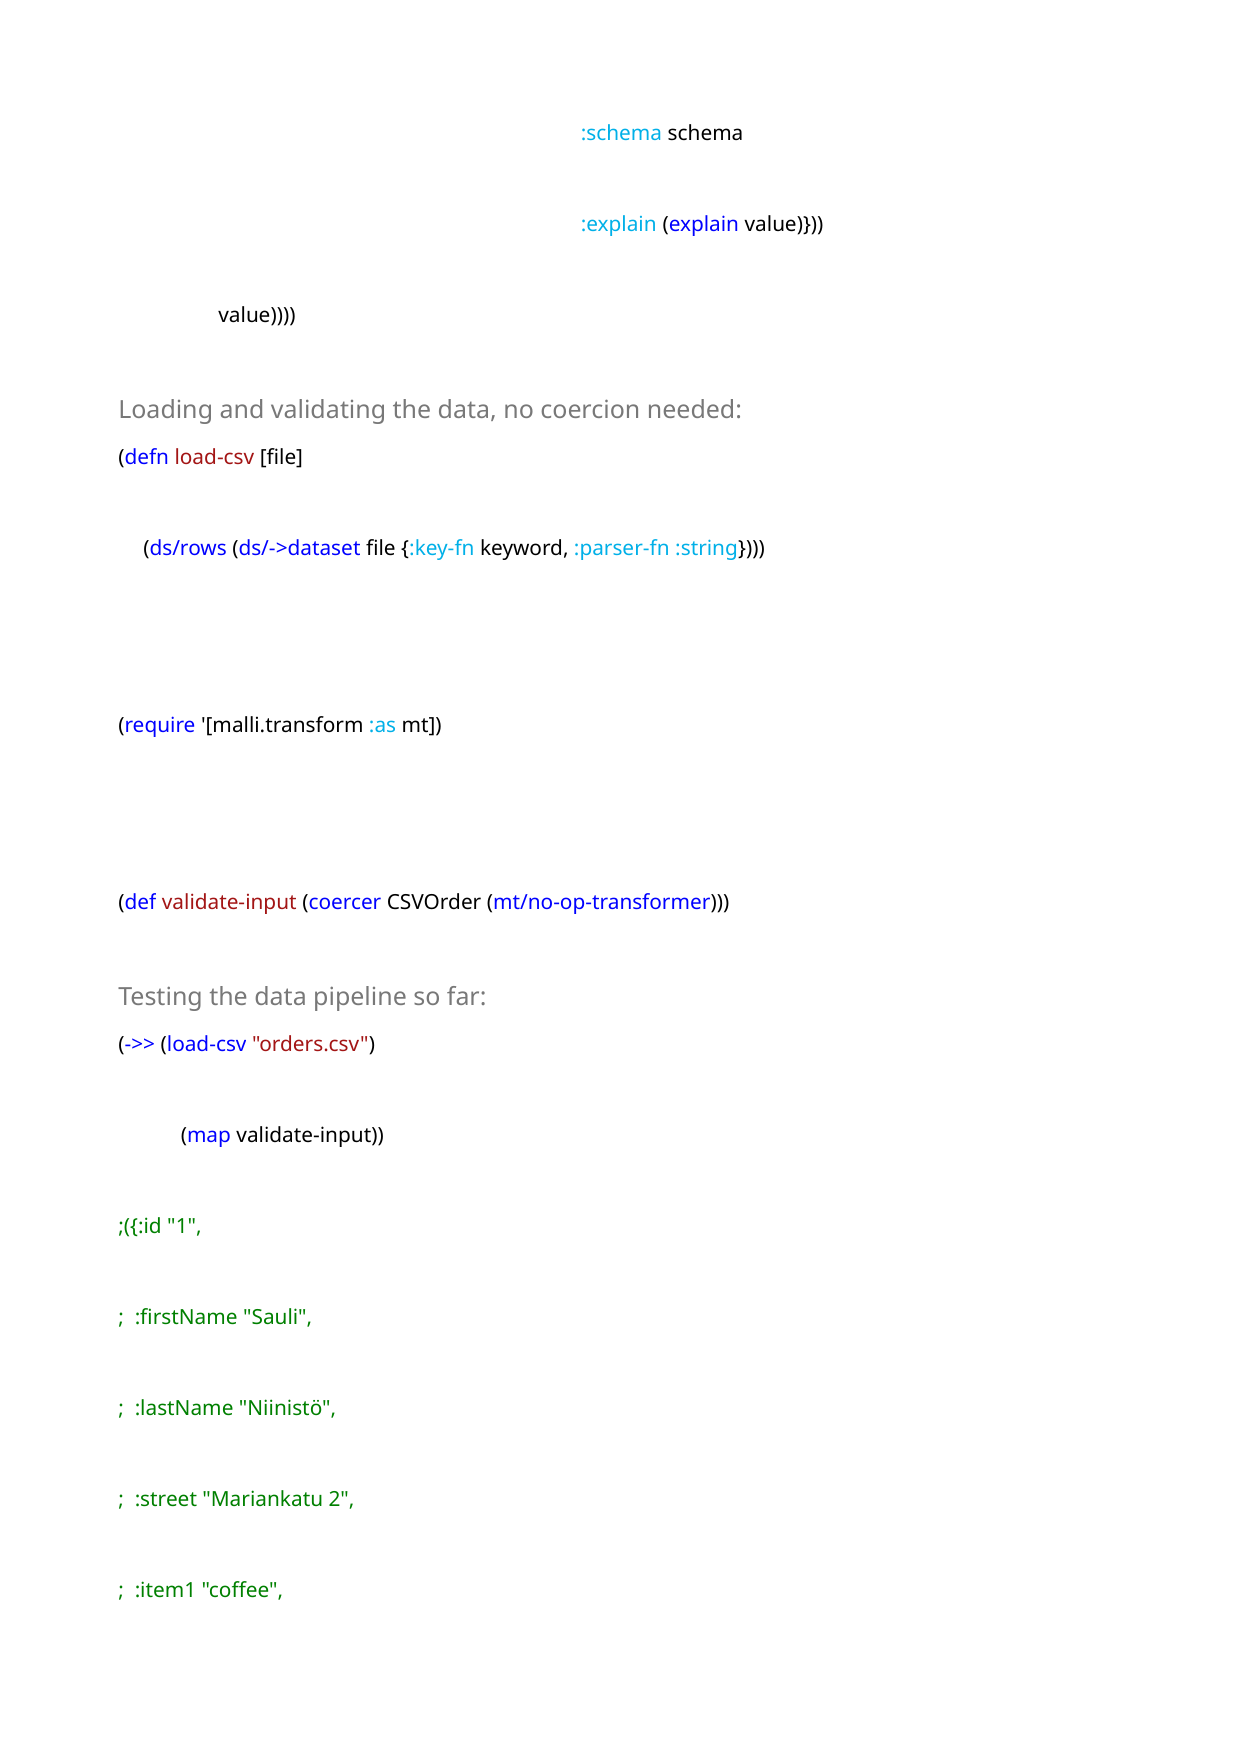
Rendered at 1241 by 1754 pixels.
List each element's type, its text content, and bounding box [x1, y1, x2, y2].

text Loading and validating the data, no coercion needed: [118, 391, 1122, 425]
text :schema schema [118, 118, 1122, 147]
text (def validate-input (coercer CSVOrder (mt/no-op-transformer))) [118, 887, 1122, 916]
text :explain (explain value)})) [118, 209, 1122, 238]
text (->> (load-csv "orders.csv") [118, 1029, 1122, 1058]
text value)))) [118, 300, 1122, 329]
text (defn load-csv [file] [118, 442, 1122, 471]
text (map validate-input)) [118, 1120, 1122, 1149]
text ; :lastName "Niinistö", [118, 1393, 1122, 1422]
text ; :firstName "Sauli", [118, 1302, 1122, 1331]
text ; :item1 "coffee", [118, 1575, 1122, 1604]
text ;({:id "1", [118, 1211, 1122, 1240]
text ; :street "Mariankatu 2", [118, 1484, 1122, 1513]
text (ds/rows (ds/->dataset file {:key-fn keyword, :parser-fn :string}))) [118, 533, 1122, 562]
text (require '[malli.transform :as mt]) [118, 710, 1122, 739]
text Testing the data pipeline so far: [118, 978, 1122, 1012]
